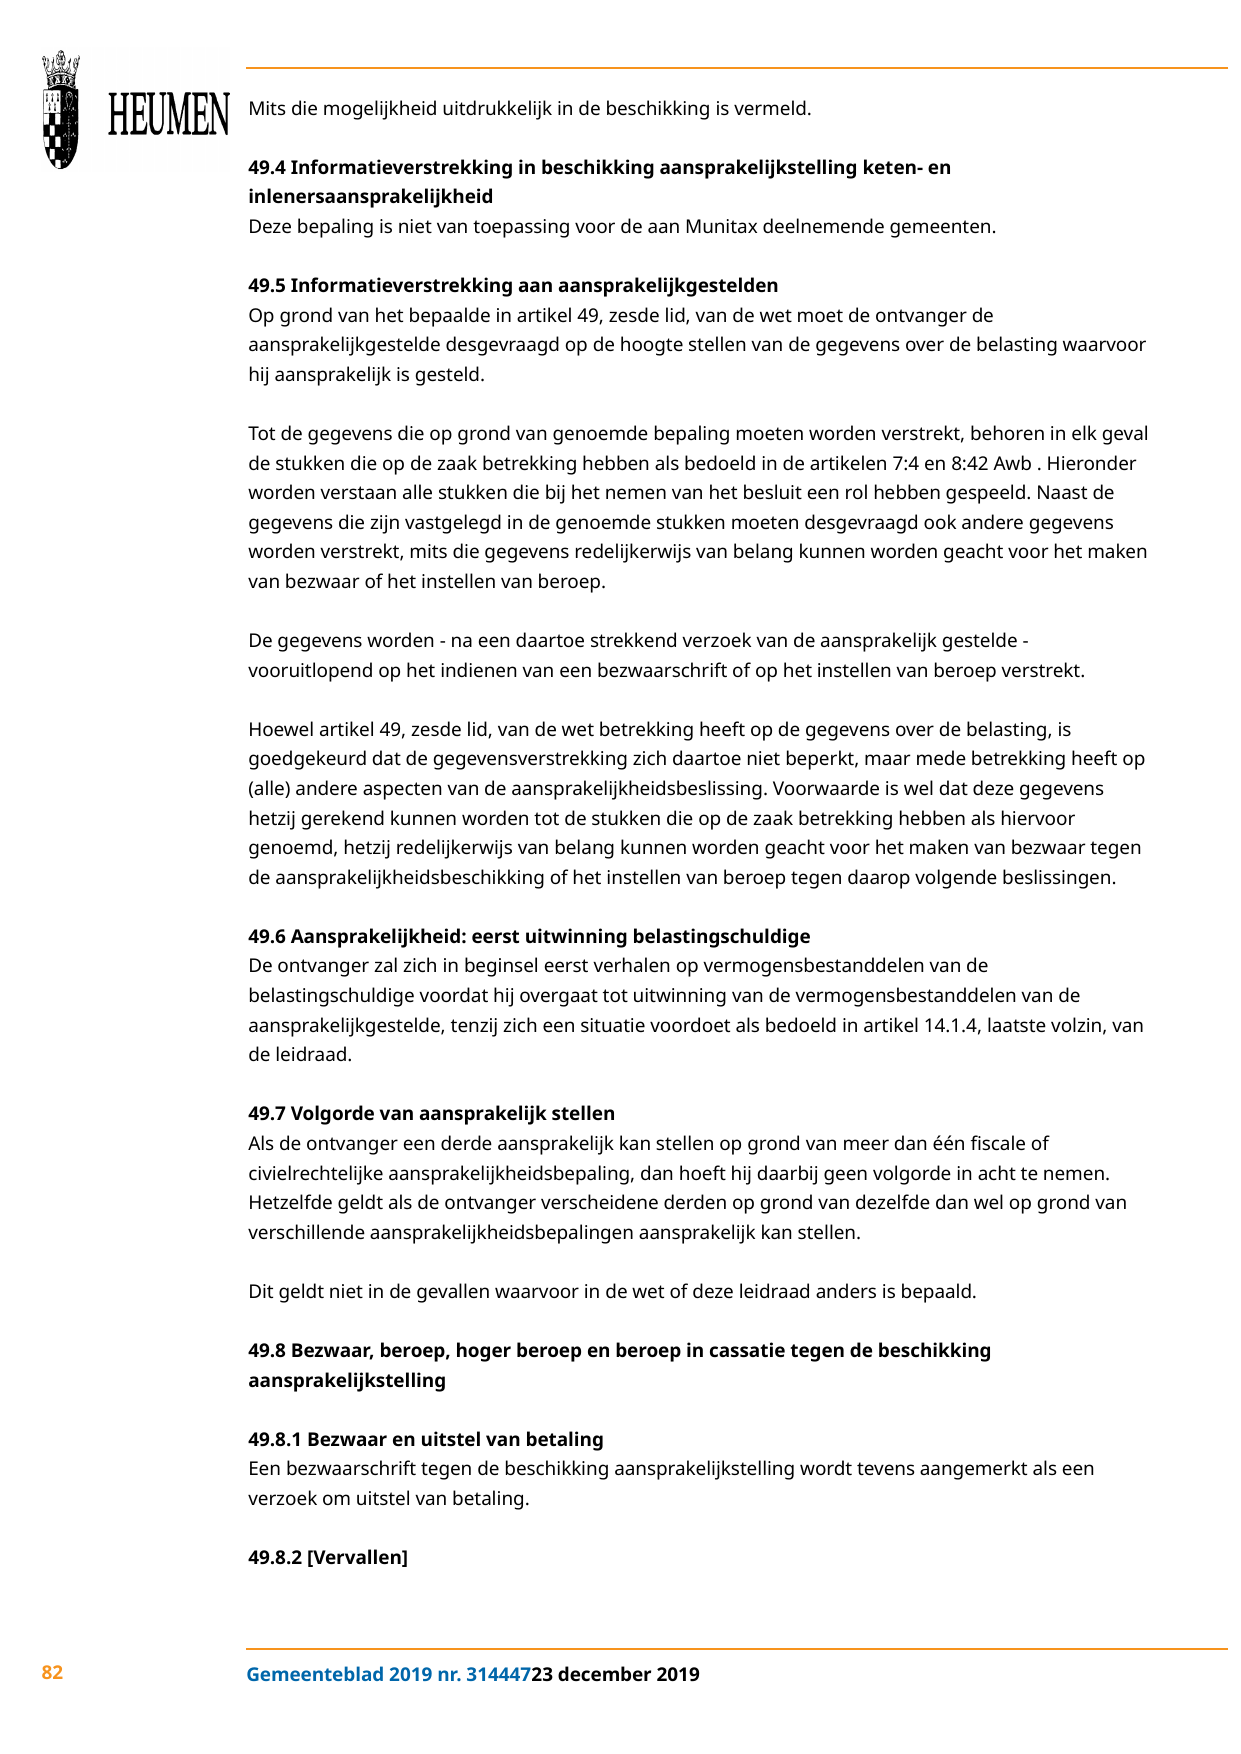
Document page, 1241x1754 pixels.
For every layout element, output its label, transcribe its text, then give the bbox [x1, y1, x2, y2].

text 49.4 Informatieverstrekking in beschikking aansprakelijkstelling keten- en inlenersaansprakelijkheid [248, 154, 1152, 209]
text Deze bepaling is niet van toepassing voor de aan Munitax deelnemende gemeenten. [248, 213, 1152, 239]
text Een bezwaarschrift tegen de beschikking aansprakelijkstelling wordt tevens aangemerkt als een verzoek om uitstel van betaling. [248, 1456, 1152, 1511]
text Hoewel artikel 49, zesde lid, van de wet betrekking heeft op de gegevens over de belasting, is goedgekeurd dat de gegevensverstrekking zich daartoe niet beperkt, maar mede betrekking heeft op (alle) andere aspecten van de aansprakelijkheidsbeslissing. Voorwaarde is wel dat deze gegevens hetzij gerekend kunnen worden tot de stukken die op de zaak betrekking hebben als hiervoor genoemd, hetzij redelijkerwijs van belang kunnen worden geacht voor het maken van bezwaar tegen de aansprakelijkheidsbeschikking of het instellen van beroep tegen daarop volgende beslissingen. [248, 716, 1152, 890]
text 49.6 Aansprakelijkheid: eerst uitwinning belastingschuldige [248, 923, 1152, 949]
picture [41, 47, 231, 172]
text 49.8.2 [Vervallen] [248, 1544, 1152, 1570]
text De gegevens worden - na een daartoe strekkend verzoek van de aansprakelijk gestelde - vooruitlopend op het indienen van een bezwaarschrift of op het instellen van beroep verstrekt. [248, 627, 1152, 683]
text Op grond van het bepaalde in artikel 49, zesde lid, van de wet moet de ontvanger de aansprakelijkgestelde desgevraagd op de hoogte stellen van de gegevens over de belasting waarvoor hij aansprakelijk is gesteld. [248, 302, 1152, 387]
text Mits die mogelijkheid uitdrukkelijk in de beschikking is vermeld. [248, 95, 1152, 121]
text Dit geldt niet in de gevallen waarvoor in de wet of deze leidraad anders is bepaald. [248, 1278, 1152, 1304]
text 49.5 Informatieverstrekking aan aansprakelijkgestelden [248, 272, 1152, 298]
text 49.7 Volgorde van aansprakelijk stellen [248, 1101, 1152, 1126]
text De ontvanger zal zich in beginsel eerst verhalen op vermogensbestanddelen van de belastingschuldige voordat hij overgaat tot uitwinning van de vermogensbestanddelen van de aansprakelijkgestelde, tenzij zich een situatie voordoet als bedoeld in artikel 14.1.4, laatste volzin, van de leidraad. [248, 953, 1152, 1067]
text 49.8.1 Bezwaar en uitstel van betaling [248, 1426, 1152, 1452]
text 49.8 Bezwaar, beroep, hoger beroep en beroep in cassatie tegen de beschikking aansprakelijkstelling [248, 1337, 1152, 1393]
text Als de ontvanger een derde aansprakelijk kan stellen op grond van meer dan één fiscale of civielrechtelijke aansprakelijkheidsbepaling, dan hoeft hij daarbij geen volgorde in acht te nemen. Hetzelfde geldt als de ontvanger verscheidene derden op grond van dezelfde dan wel op grond van verschillende aansprakelijkheidsbepalingen aansprakelijk kan stellen. [248, 1130, 1152, 1245]
text Tot de gegevens die op grond van genoemde bepaling moeten worden verstrekt, behoren in elk geval de stukken die op de zaak betrekking hebben als bedoeld in de artikelen 7:4 en 8:42 Awb . Hieronder worden verstaan alle stukken die bij het nemen van het besluit een rol hebben gespeeld. Naast de gegevens die zijn vastgelegd in de genoemde stukken moeten desgevraagd ook andere gegevens worden verstrekt, mits die gegevens redelijkerwijs van belang kunnen worden geacht voor het maken van bezwaar of het instellen van beroep. [248, 420, 1152, 594]
